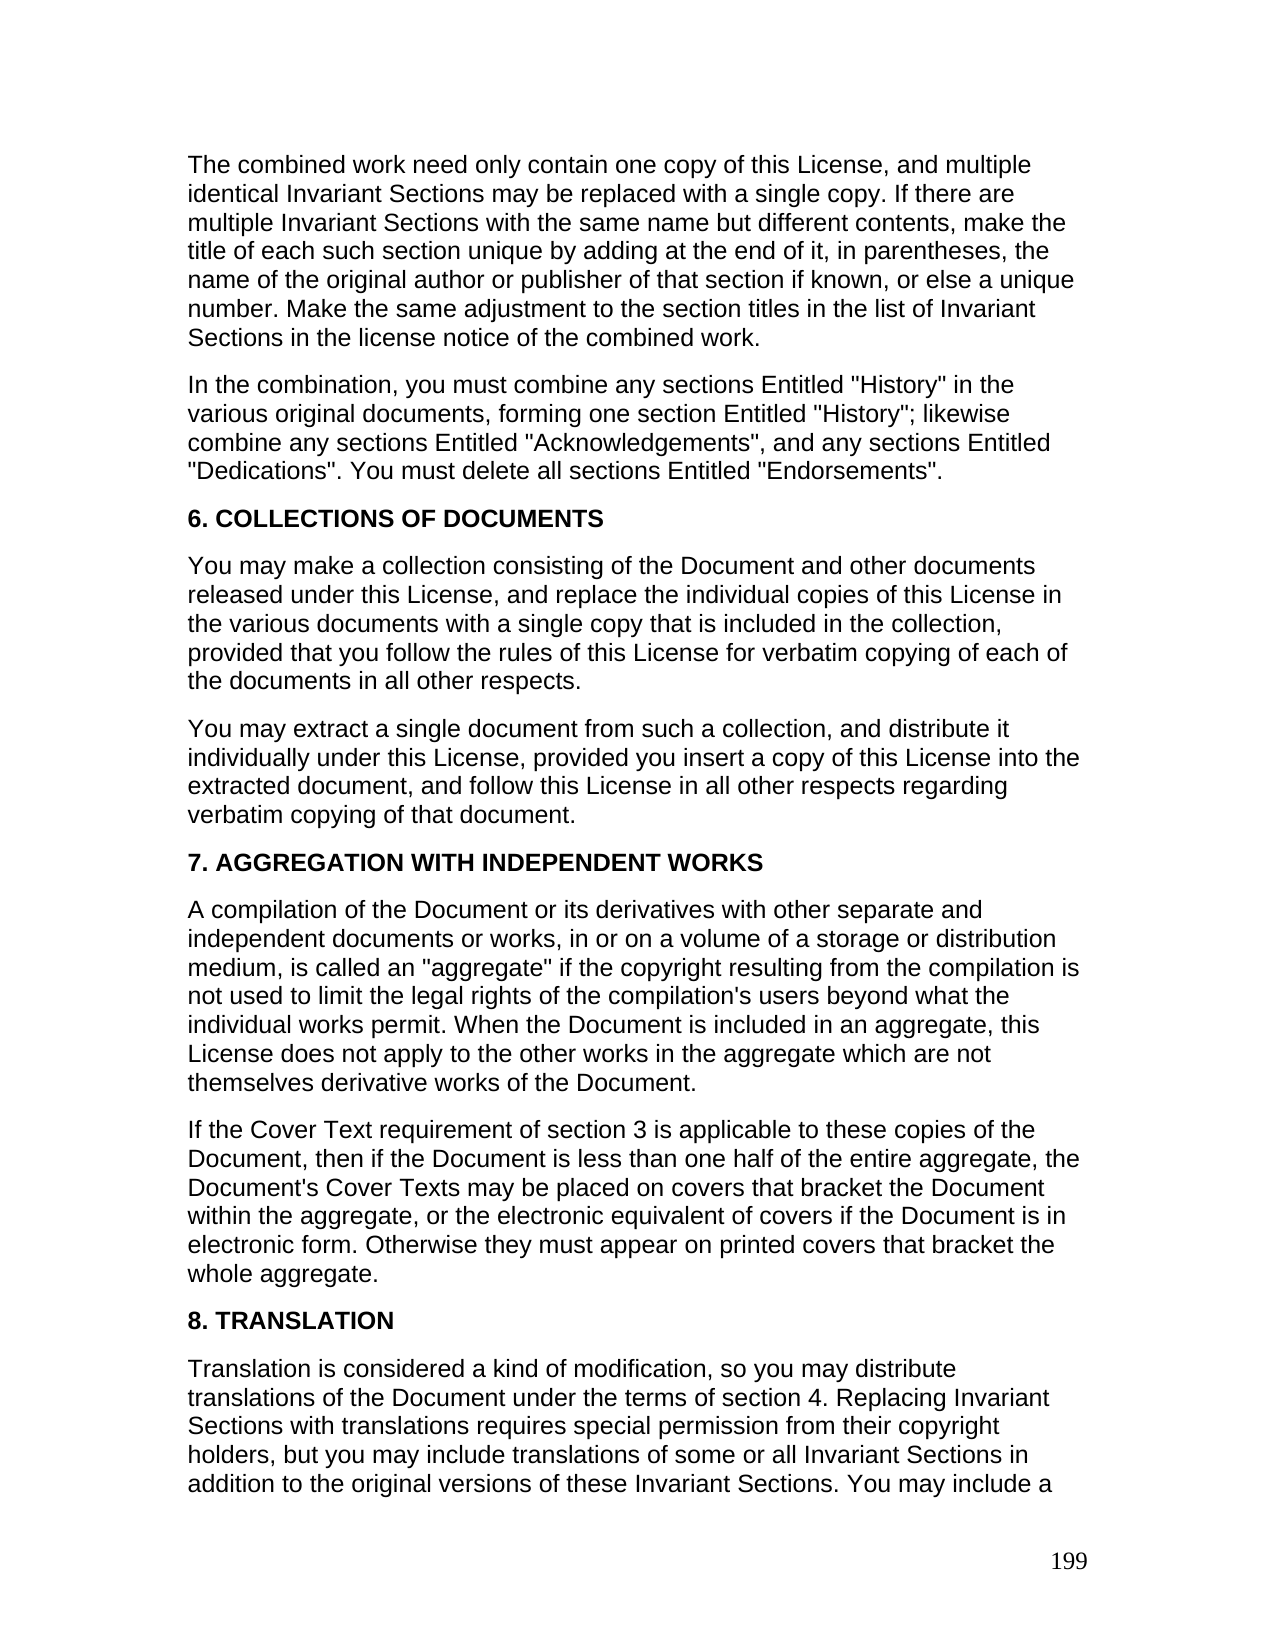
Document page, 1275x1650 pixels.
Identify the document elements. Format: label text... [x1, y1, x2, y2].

text 6. COLLECTIONS OF DOCUMENTS [187, 504, 1087, 532]
text The combined work need only contain one copy of this License, and multiple identical Invariant Sections may be replaced with a single copy. If there are multiple Invariant Sections with the same name but different contents, make the title of each such section unique by adding at the end of it, in parentheses, the name of the original author or publisher of that section if known, or else a unique number. Make the same adjustment to the section titles in the list of Invariant Sections in the license notice of the combined work. [187, 150, 1087, 351]
text A compilation of the Document or its derivatives with other separate and independent documents or works, in or on a volume of a storage or distribution medium, is called an "aggregate" if the copyright resulting from the compilation is not used to limit the legal rights of the compilation's users beyond what the individual works permit. When the Document is included in an aggregate, this License does not apply to the other works in the aggregate which are not themselves derivative works of the Document. [187, 895, 1087, 1096]
text Translation is considered a kind of modification, so you may distribute translations of the Document under the terms of section 4. Replacing Invariant Sections with translations requires special permission from their copyright holders, but you may include translations of some or all Invariant Sections in addition to the original versions of these Invariant Sections. You may include a [187, 1354, 1087, 1497]
text You may make a collection consisting of the Document and other documents released under this License, and replace the individual copies of this License in the various documents with a single copy that is included in the collection, provided that you follow the rules of this License for verbatim copying of each of the documents in all other respects. [187, 551, 1087, 695]
text In the combination, you must combine any sections Entitled "History" in the various original documents, forming one section Entitled "History"; likewise combine any sections Entitled "Acknowledgements", and any sections Entitled "Dedications". You must delete all sections Entitled "Endorsements". [187, 370, 1087, 485]
text If the Cover Text requirement of section 3 is applicable to these copies of the Document, then if the Document is less than one half of the entire aggregate, the Document's Cover Texts may be placed on covers that bracket the Document within the aggregate, or the electronic equivalent of covers if the Document is in electronic form. Otherwise they must appear on printed covers that bracket the whole aggregate. [187, 1115, 1087, 1287]
text 7. AGGREGATION WITH INDEPENDENT WORKS [187, 847, 1087, 876]
text 8. TRANSLATION [187, 1306, 1087, 1335]
text You may extract a single document from such a collection, and distribute it individually under this License, provided you insert a copy of this License into the extracted document, and follow this License in all other respects regarding verbatim copying of that document. [187, 714, 1087, 829]
